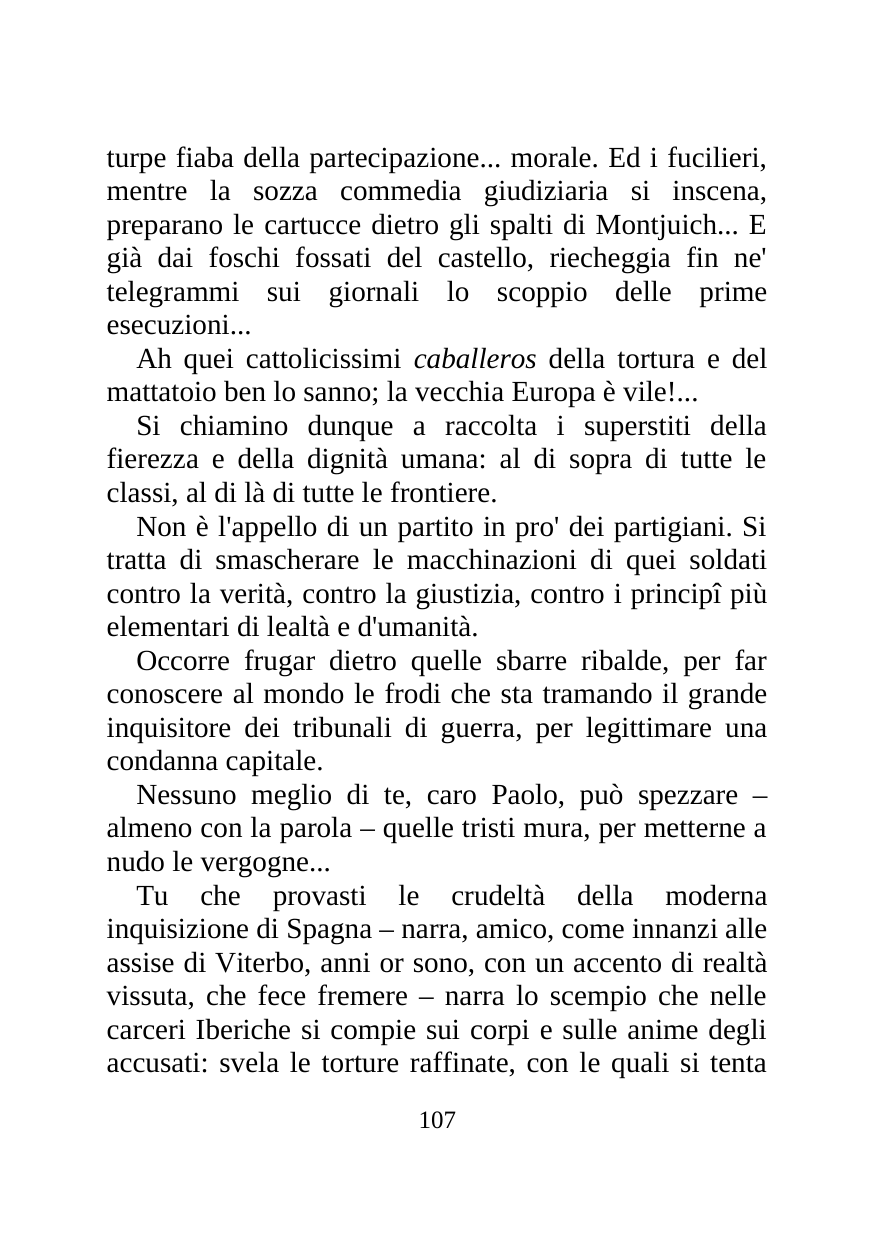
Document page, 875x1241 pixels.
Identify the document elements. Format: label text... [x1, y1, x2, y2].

text Tu che provasti le crudeltà della moderna inquisizione di Spagna – narra, amico, come innanzi alle assise di Viterbo, anni or sono, con un accento di realtà vissuta, che fece fremere – narra lo scempio che nelle carceri Iberiche si compie sui corpi e sulle anime degli accusati: svela le torture raffinate, con le quali si tenta [106, 878, 768, 1079]
text Occorre frugar dietro quelle sbarre ribalde, per far conoscere al mondo le frodi che sta tramando il grande inquisitore dei tribunali di guerra, per legittimare una condanna capitale. [106, 643, 768, 777]
text Ah quei cattolicissimi caballeros della tortura e del mattatoio ben lo sanno; la vecchia Europa è vile!... [106, 341, 768, 408]
text turpe fiaba della partecipazione... morale. Ed i fucilieri, mentre la sozza commedia giudiziaria si inscena, preparano le cartucce dietro gli spalti di Montjuich... E già dai foschi fossati del castello, riecheggia fin ne' telegrammi sui giornali lo scoppio delle prime esecuzioni... [106, 140, 768, 341]
text Si chiamino dunque a raccolta i superstiti della fierezza e della dignità umana: al di sopra di tutte le classi, al di là di tutte le frontiere. [106, 408, 768, 509]
text Nessuno meglio di te, caro Paolo, può spezzare – almeno con la parola – quelle tristi mura, per metterne a nudo le vergogne... [106, 777, 768, 878]
text Non è l'appello di un partito in pro' dei partigiani. Si tratta di smascherare le macchinazioni di quei soldati contro la verità, contro la giustizia, contro i principî più elementari di lealtà e d'umanità. [106, 509, 768, 643]
